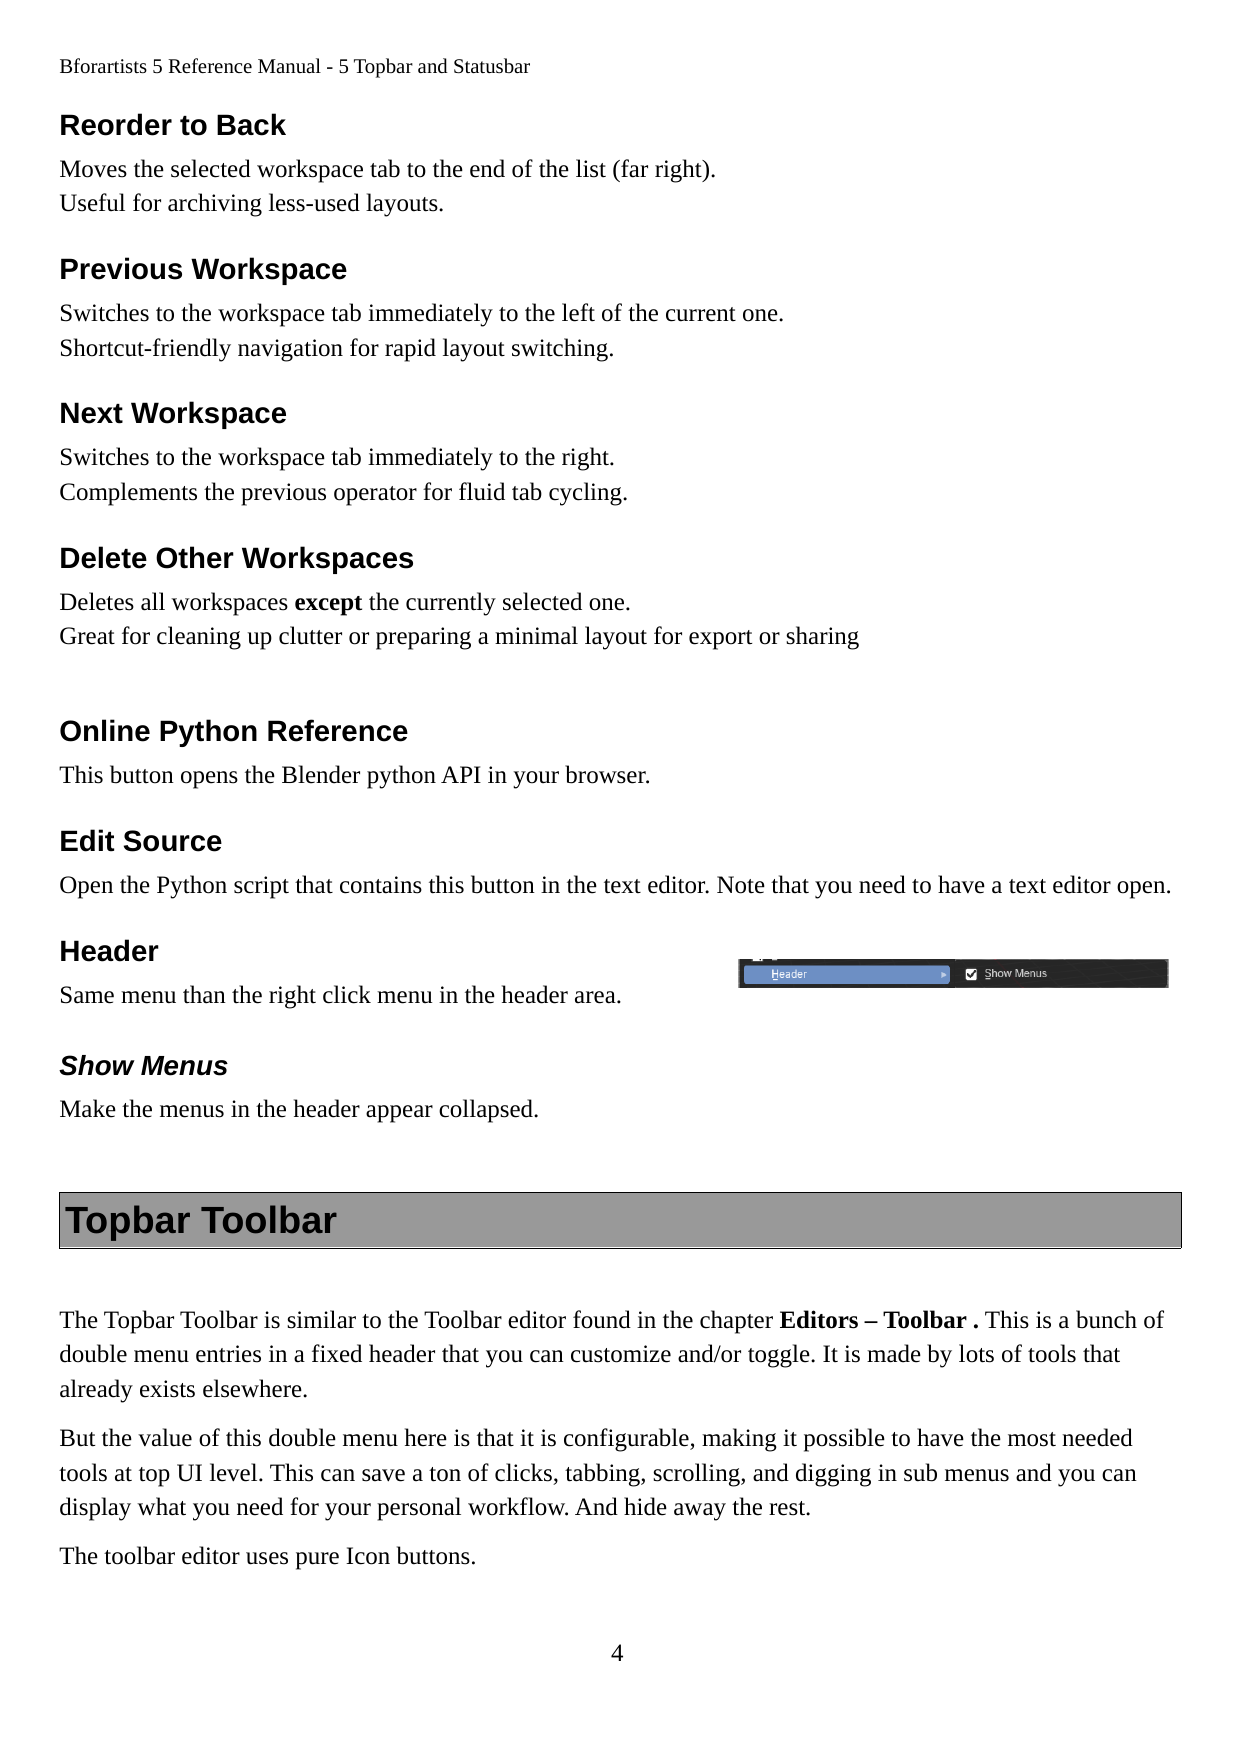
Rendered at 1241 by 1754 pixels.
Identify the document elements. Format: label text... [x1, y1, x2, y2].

text Switches to the workspace tab immediately to the right. Complements the previous operator for fluid tab cycling. [59, 442, 1181, 506]
text But the value of this double menu here is that it is configurable, making it possible to have the most needed tools at top UI level. This can save a ton of clicks, tabbing, scrolling, and digging in sub menus and you can display what you need for your personal workflow. And hide away the rest. [59, 1423, 1181, 1521]
text Open the Python script that contains this button in the text editor. Note that you need to have a text editor open. [59, 870, 1181, 899]
table_header Topbar Toolbar [60, 1193, 1181, 1247]
subtitle Edit Source [59, 824, 1181, 857]
subtitle Delete Other Workspaces [59, 541, 1181, 574]
text Make the menus in the header appear collapsed. [59, 1094, 1181, 1123]
text This button opens the Blender python API in your browser. [59, 760, 1181, 789]
text Deletes all workspaces except the currently selected one. Great for cleaning up clutter or preparing a minimal layout for export or sharing [59, 587, 1181, 650]
subtitle Online Python Reference [59, 714, 1181, 747]
text The Topbar Toolbar is similar to the Toolbar editor found in the chapter Editors – Toolbar . This is a bunch of double menu entries in a fixed header that you can customize and/or toggle. It is made by lots of tools that already exists elsewhere. [59, 1305, 1181, 1403]
text Switches to the workspace tab immediately to the left of the current one. Shortcut-friendly navigation for rapid layout switching. [59, 298, 1181, 361]
text Moves the selected workspace tab to the end of the list (far right). Useful for archiving less-used layouts. [59, 154, 1181, 217]
subtitle Reorder to Back [59, 107, 1181, 141]
subtitle Next Workspace [59, 396, 1181, 430]
subtitle Previous Workspace [59, 252, 1181, 286]
picture [738, 959, 1169, 988]
subtitle Show Menus [59, 1050, 1181, 1082]
text Same menu than the right click menu in the header area. [59, 980, 1181, 1008]
text The toolbar editor uses pure Icon buttons. [59, 1541, 1181, 1570]
subtitle Header [59, 933, 1181, 967]
